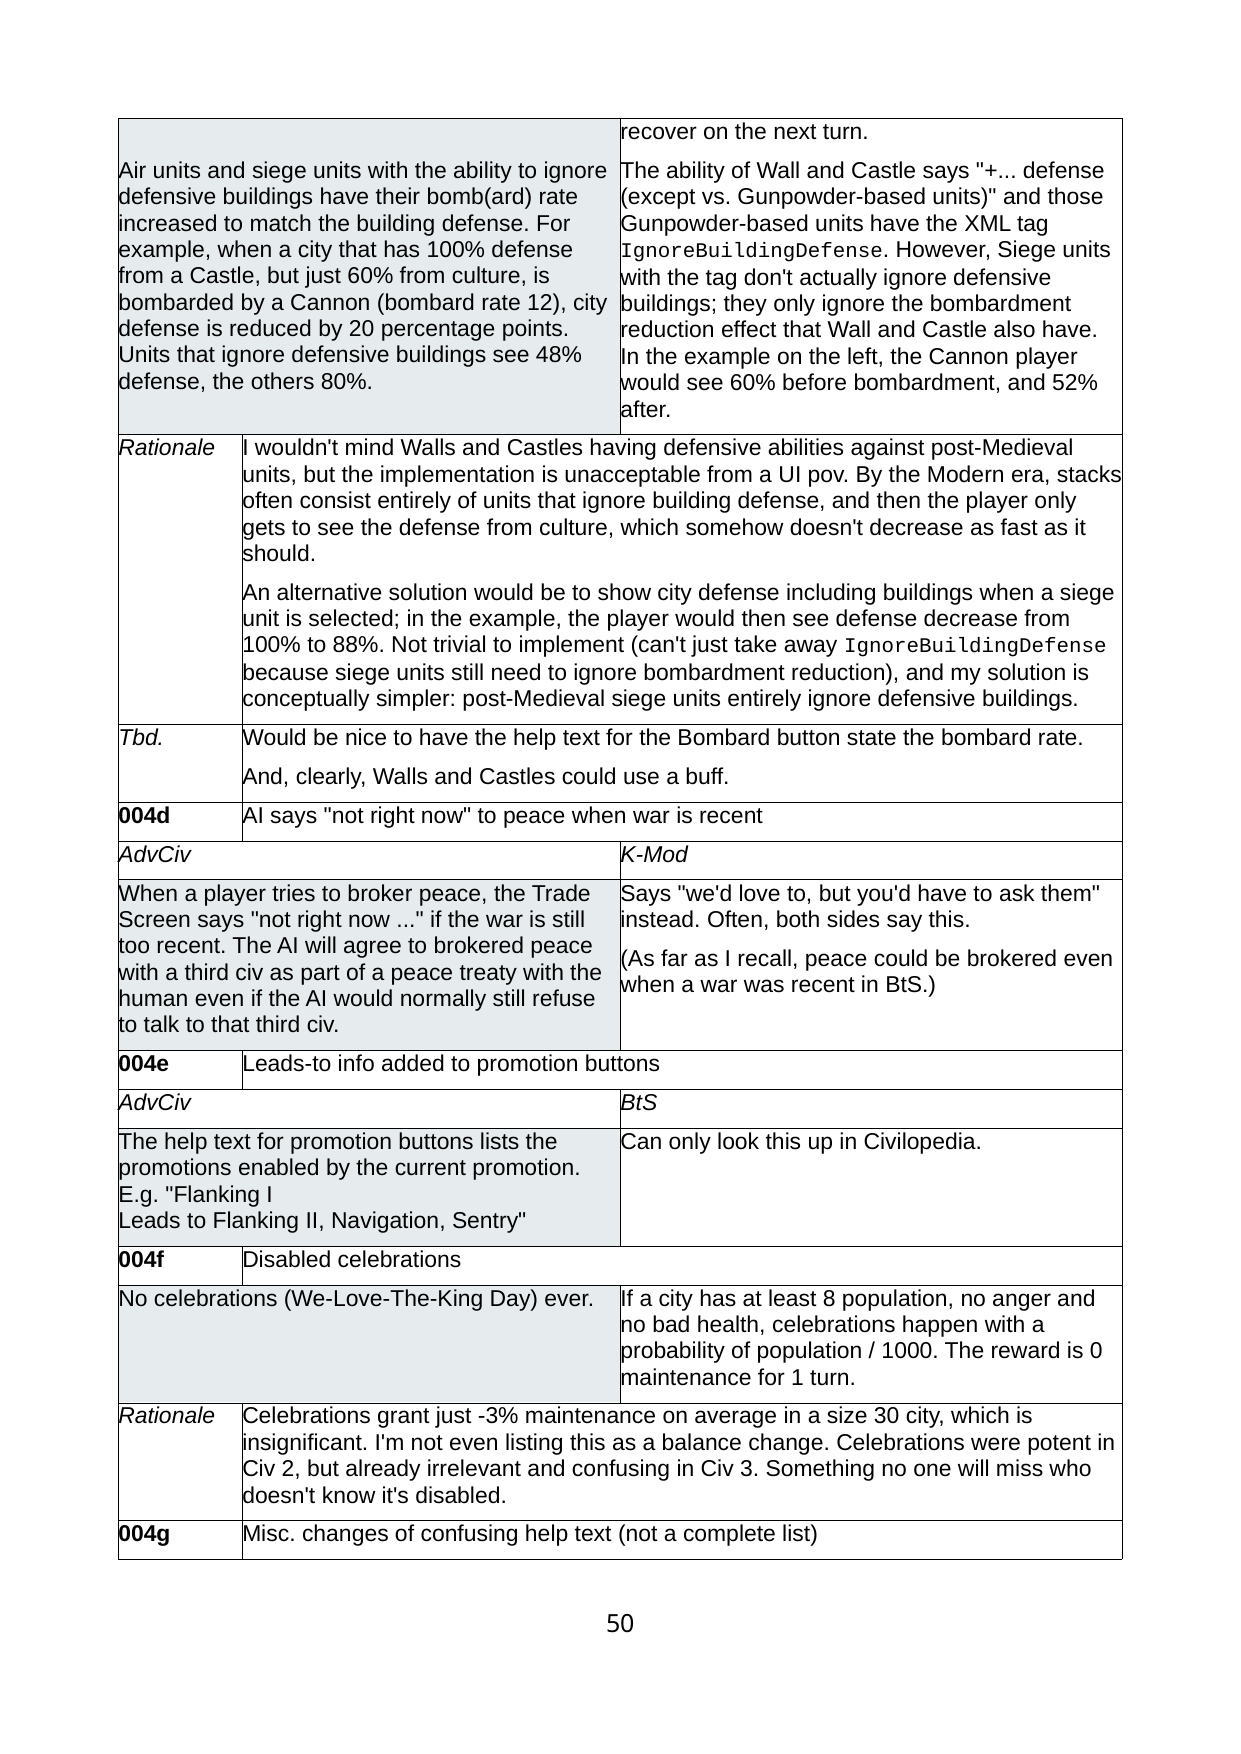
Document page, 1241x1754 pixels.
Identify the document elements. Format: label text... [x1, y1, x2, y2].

table_cell Celebrations grant just -3% maintenance on average in a size 30 city, which is insignificant. I'm not even listing this as a balance change. Celebrations were potent in Civ 2, but already irrelevant and confusing in Civ 3. Something no one will miss who doesn't know it's disabled. [243, 1404, 1122, 1520]
table_cell Disabled celebrations [243, 1247, 1122, 1284]
table_cell recover on the next turn. The ability of Wall and Castle says "+... defense (except vs. Gunpowder-based units)" and those Gunpowder-based units have the XML tag IgnoreBuildingDefense. However, Siege units with the tag don't actually ignore defensive buildings; they only ignore the bombardment reduction effect that Wall and Castle also have. In the example on the left, the Cannon player would see 60% before bombardment, and 52% after. [621, 119, 1122, 434]
table_cell Would be nice to have the help text for the Bombard button state the bombard rate. And, clearly, Walls and Castles could use a buff. [243, 725, 1122, 802]
table_cell No celebrations (We-Love-The-King Day) ever. [119, 1286, 620, 1402]
table_cell Rationale [119, 1404, 242, 1520]
table_cell 004e [119, 1051, 242, 1089]
table_cell Misc. changes of confusing help text (not a complete list) [243, 1521, 1122, 1559]
table_cell If a city has at least 8 population, no anger and no bad health, celebrations happen with a probability of population / 1000. The reward is 0 maintenance for 1 turn. [621, 1286, 1122, 1402]
table_cell I wouldn't mind Walls and Castles having defensive abilities against post-Medieval units, but the implementation is unacceptable from a UI pov. By the Modern era, stacks often consist entirely of units that ignore building defense, and then the player only gets to see the defense from culture, which somehow doesn't decrease as fast as it should. An alternative solution would be to show city defense including buildings when a siege unit is selected; in the example, the player would then see defense decrease from 100% to 88%. Not trivial to implement (can't just take away IgnoreBuildingDefense because siege units still need to ignore bombardment reduction), and my solution is conceptually simpler: post-Medieval siege units entirely ignore defensive buildings. [243, 435, 1122, 724]
table_cell Leads-to info added to promotion buttons [243, 1051, 1122, 1089]
table_cell K-Mod [621, 842, 1122, 879]
table_cell 004g [119, 1521, 242, 1559]
table_cell AdvCiv [119, 842, 620, 879]
table_cell AdvCiv [119, 1090, 620, 1128]
table_cell Rationale [119, 435, 242, 724]
table_cell Tbd. [119, 725, 242, 802]
table_cell Says "we'd love to, but you'd have to ask them" instead. Often, both sides say this. (As far as I recall, peace could be brokered even when a war was recent in BtS.) [621, 880, 1122, 1050]
table_cell The help text for promotion buttons lists the promotions enabled by the current promotion. E.g. "Flanking I Leads to Flanking II, Navigation, Sentry" [119, 1129, 620, 1246]
table_cell AI says "not right now" to peace when war is recent [243, 803, 1122, 841]
table_cell Can only look this up in Civilopedia. [621, 1129, 1122, 1246]
table_cell Air units and siege units with the ability to ignore defensive buildings have their bomb(ard) rate increased to match the building defense. For example, when a city that has 100% defense from a Castle, but just 60% from culture, is bombarded by a Cannon (bombard rate 12), city defense is reduced by 20 percentage points. Units that ignore defensive buildings see 48% defense, the others 80%. [119, 119, 620, 434]
table_cell BtS [621, 1090, 1122, 1128]
table_cell 004d [119, 803, 242, 841]
table_cell When a player tries to broker peace, the Trade Screen says "not right now ..." if the war is still too recent. The AI will agree to brokered peace with a third civ as part of a peace treaty with the human even if the AI would normally still refuse to talk to that third civ. [119, 880, 620, 1050]
table_cell 004f [119, 1247, 242, 1284]
